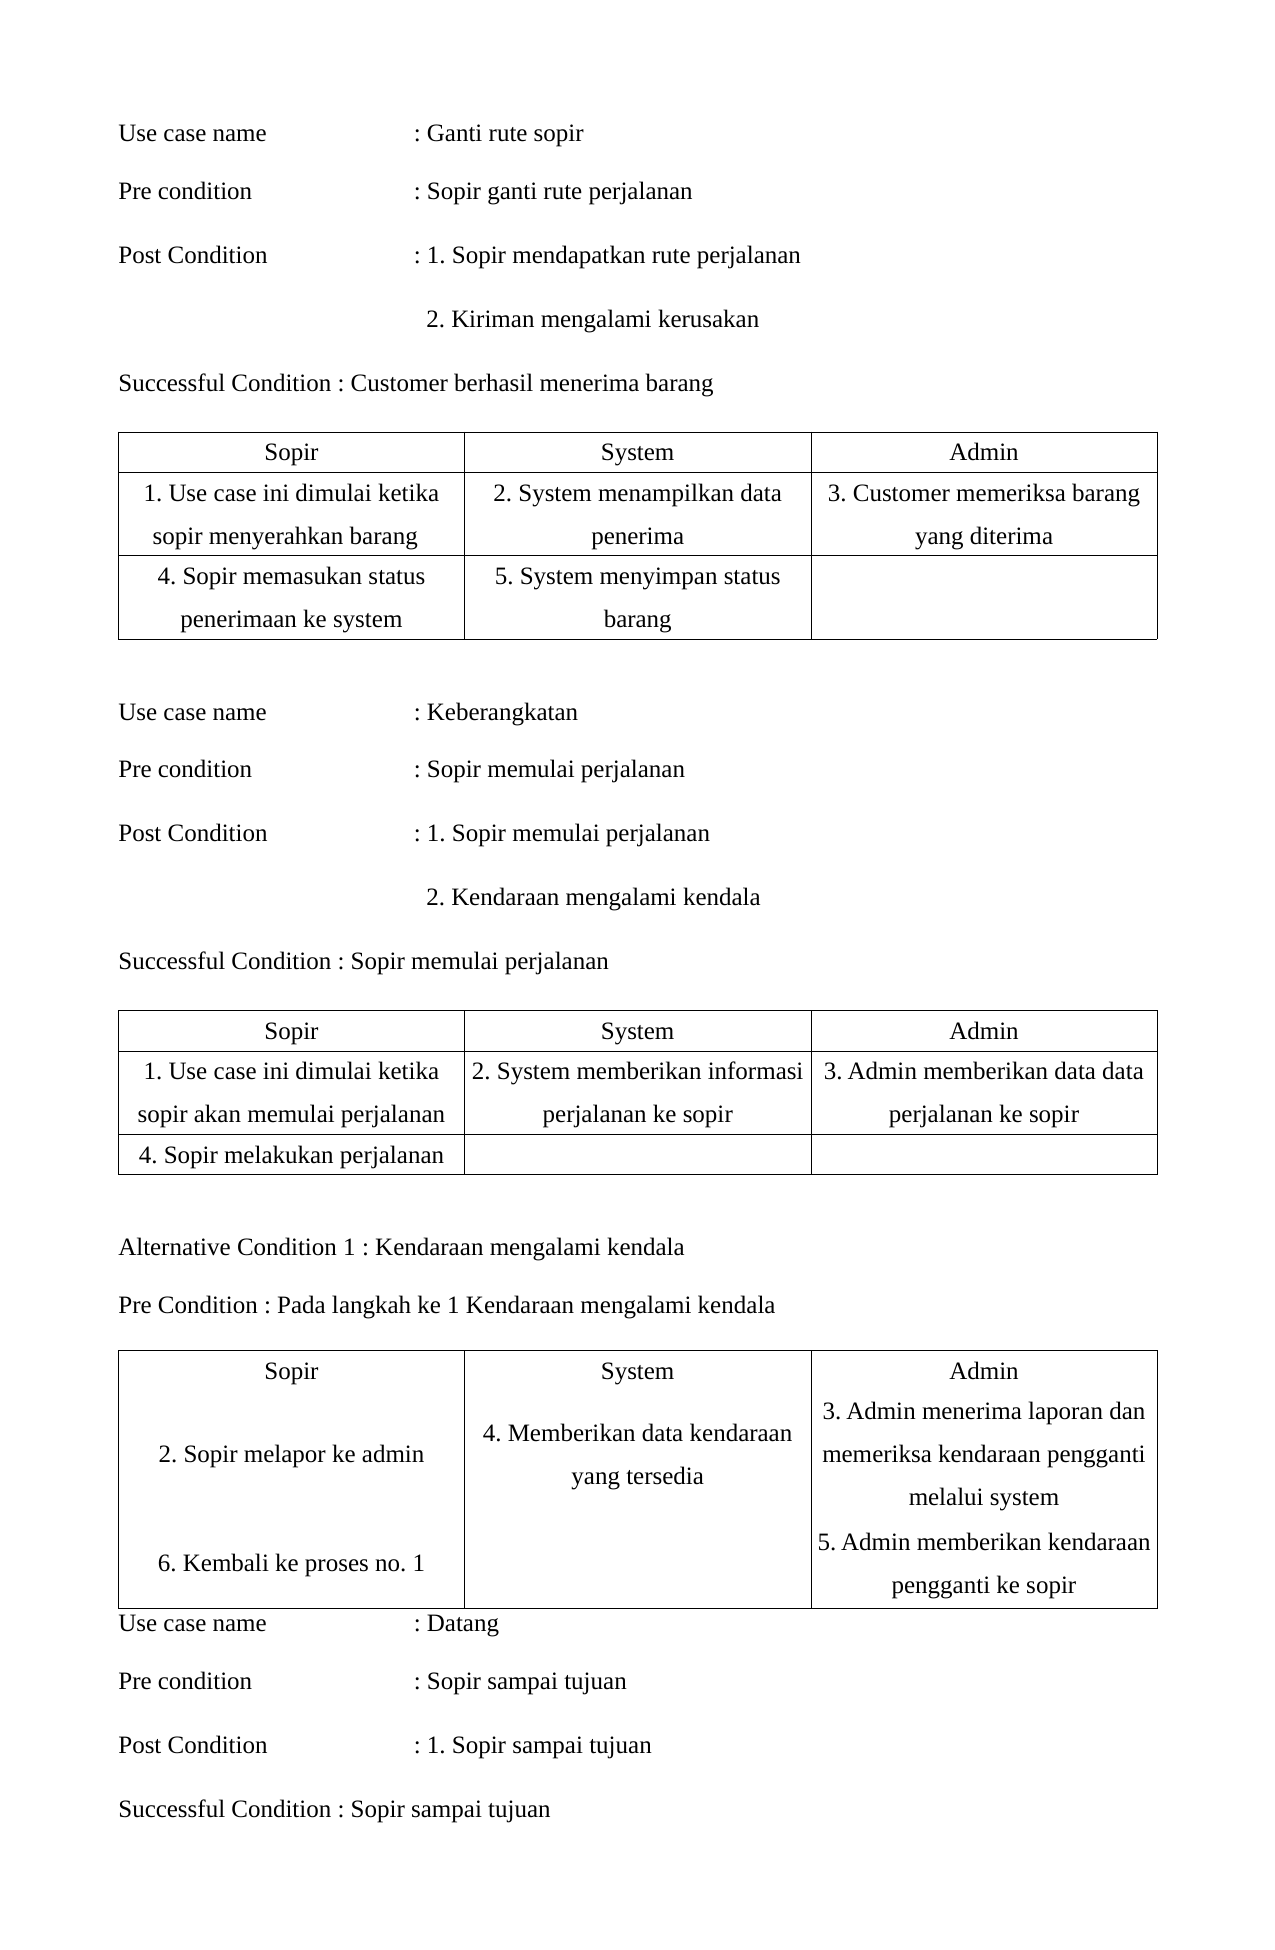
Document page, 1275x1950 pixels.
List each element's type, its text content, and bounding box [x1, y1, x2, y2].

table_cell [812, 1135, 1157, 1174]
text Successful Condition : Customer berhasil menerima barang [118, 368, 1157, 396]
table_header Admin [812, 433, 1157, 472]
text Pre Condition : Pada langkah ke 1 Kendaraan mengalami kendala [118, 1290, 1157, 1318]
table_cell 2. System memberikan informasi perjalanan ke sopir [465, 1052, 811, 1134]
text 2. Kendaraan mengalami kendala [118, 882, 1157, 911]
table_cell 3. Customer memeriksa barang yang diterima [812, 473, 1157, 555]
table_header Admin [812, 1351, 1157, 1391]
table_header System [465, 1011, 811, 1051]
table_cell 4. Sopir memasukan status penerimaan ke system [119, 556, 464, 639]
text Use case name : Datang [118, 1609, 1157, 1637]
table_header Sopir [119, 1011, 464, 1051]
text Pre condition : Sopir ganti rute perjalanan [118, 176, 1157, 204]
text Successful Condition : Sopir memulai perjalanan [118, 946, 1157, 975]
table_cell 4. Memberikan data kendaraan yang tersedia [465, 1391, 811, 1517]
text Successful Condition : Sopir sampai tujuan [118, 1794, 1157, 1823]
table_cell 5. System menyimpan status barang [465, 556, 811, 639]
table_cell 3. Admin memberikan data data perjalanan ke sopir [812, 1052, 1157, 1134]
text 2. Kiriman mengalami kerusakan [118, 304, 1157, 332]
table_cell [465, 1135, 811, 1174]
text Pre condition : Sopir memulai perjalanan [118, 754, 1157, 783]
table_cell 1. Use case ini dimulai ketika sopir menyerahkan barang [119, 473, 464, 555]
table_header Sopir [119, 1351, 464, 1391]
table_cell 4. Sopir melakukan perjalanan [119, 1135, 464, 1174]
table_cell 5. Admin memberikan kendaraan pengganti ke sopir [812, 1517, 1157, 1608]
table_header Sopir [119, 433, 464, 472]
table_cell [465, 1517, 811, 1608]
table_cell 3. Admin menerima laporan dan memeriksa kendaraan pengganti melalui system [812, 1391, 1157, 1517]
text Alternative Condition 1 : Kendaraan mengalami kendala [118, 1232, 1157, 1261]
table_cell [812, 556, 1157, 639]
table_cell 1. Use case ini dimulai ketika sopir akan memulai perjalanan [119, 1052, 464, 1134]
table_cell 6. Kembali ke proses no. 1 [119, 1517, 464, 1608]
table_cell 2. System menampilkan data penerima [465, 473, 811, 555]
text Post Condition : 1. Sopir mendapatkan rute perjalanan [118, 240, 1157, 268]
table_header System [465, 433, 811, 472]
table_header System [465, 1351, 811, 1391]
text Post Condition : 1. Sopir sampai tujuan [118, 1730, 1157, 1759]
table_cell 2. Sopir melapor ke admin [119, 1391, 464, 1517]
text Post Condition : 1. Sopir memulai perjalanan [118, 818, 1157, 847]
text Use case name : Keberangkatan [118, 697, 1157, 725]
text Pre condition : Sopir sampai tujuan [118, 1666, 1157, 1695]
table_header Admin [812, 1011, 1157, 1051]
text Use case name : Ganti rute sopir [118, 118, 1157, 147]
